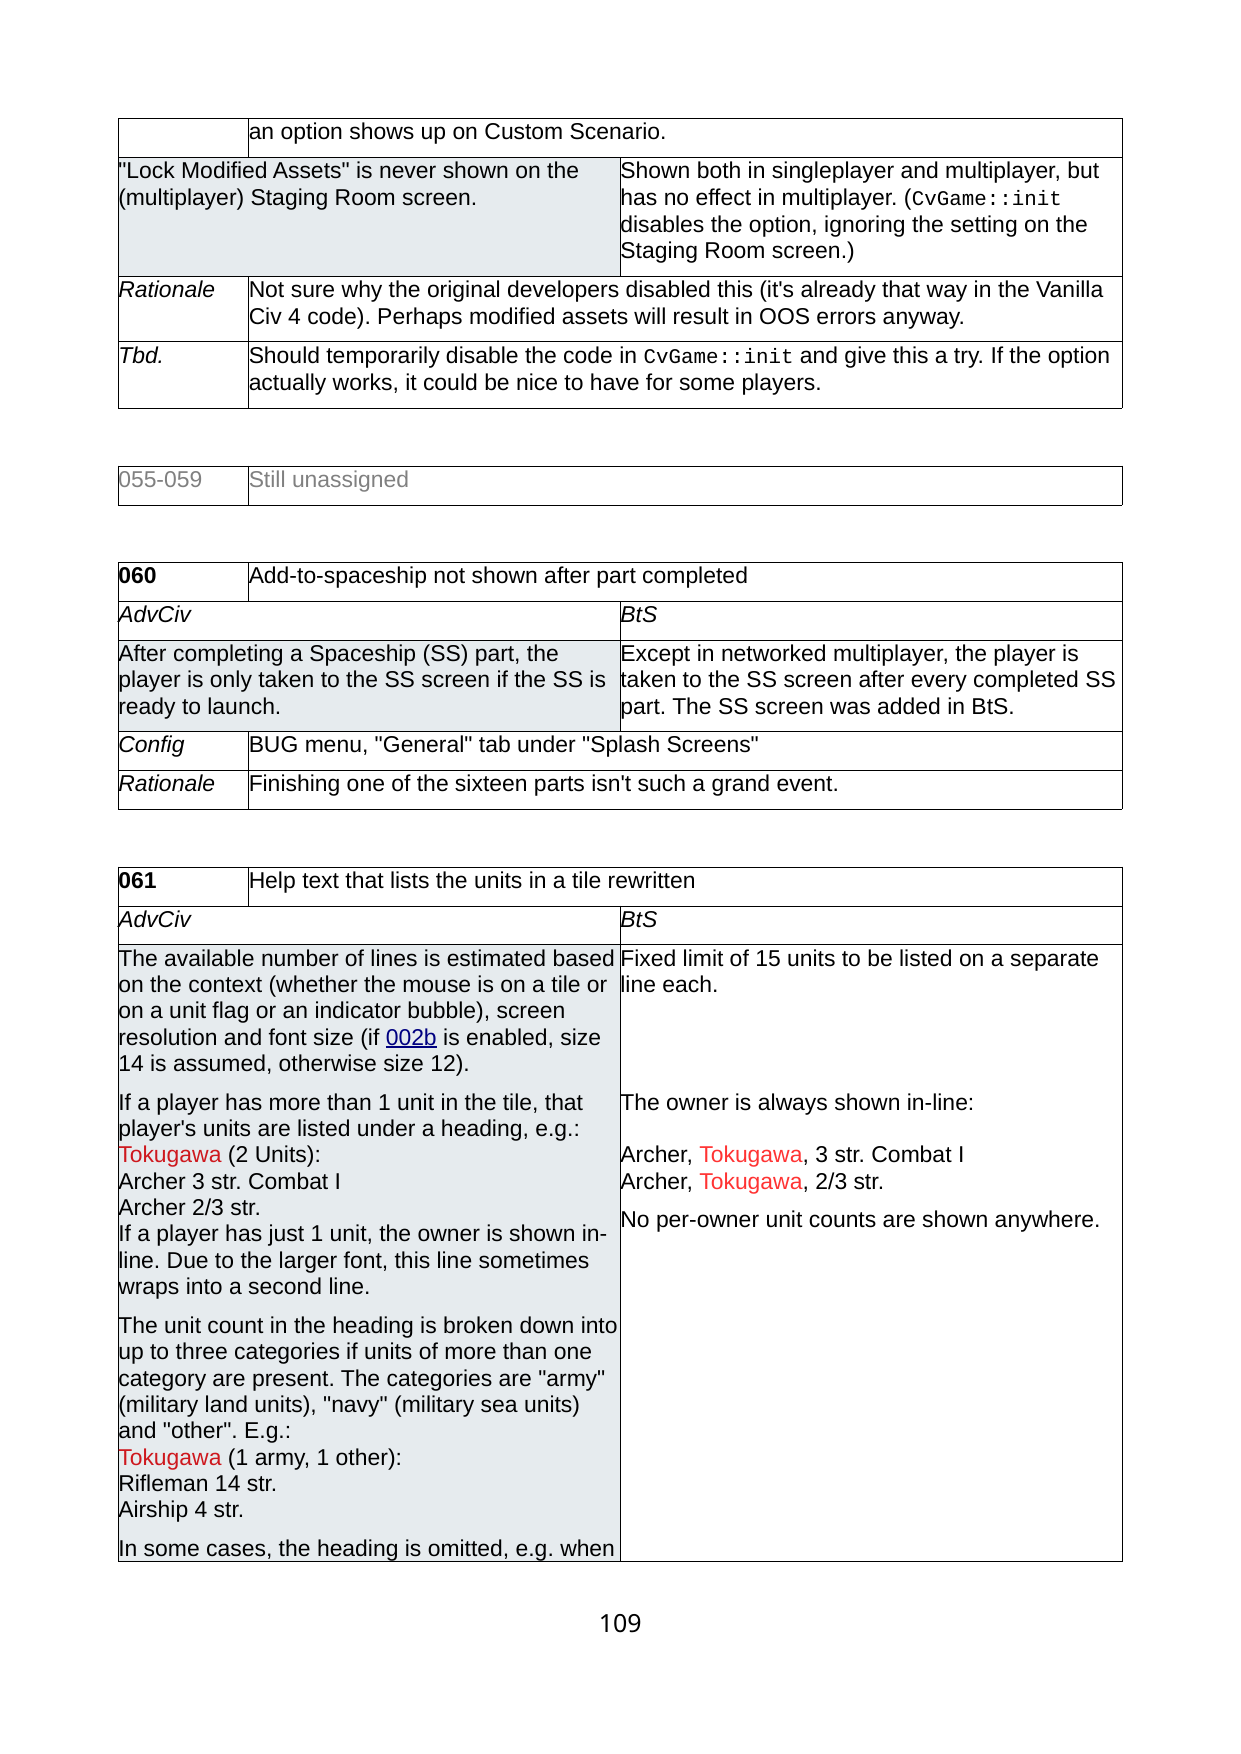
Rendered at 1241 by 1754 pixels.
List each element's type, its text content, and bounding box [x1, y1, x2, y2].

table_cell AdvCiv [119, 907, 620, 944]
table_header Add-to-spaceship not shown after part completed [249, 563, 1122, 601]
table_header 055-059 [119, 467, 248, 504]
table_cell Rationale [119, 277, 248, 341]
table_header Still unassigned [249, 467, 1122, 504]
table_cell [119, 119, 248, 157]
table_cell Tbd. [119, 342, 248, 408]
table_cell Config [119, 732, 248, 770]
table_cell Finishing one of the sixteen parts isn't such a grand event. [249, 771, 1122, 809]
table_cell Rationale [119, 771, 248, 809]
table_cell Should temporarily disable the code in CvGame::init and give this a try. If the option actually works, it could be nice to have for some players. [249, 342, 1122, 408]
table_cell an option shows up on Custom Scenario. [249, 119, 1122, 157]
table_cell "Lock Modified Assets" is never shown on the (multiplayer) Staging Room screen. [119, 158, 620, 276]
table_header 061 [119, 868, 248, 906]
table_cell BUG menu, "General" tab under "Splash Screens" [249, 732, 1122, 770]
table_cell BtS [621, 907, 1122, 944]
table_cell AdvCiv [119, 602, 620, 640]
table_cell Fixed limit of 15 units to be listed on a separate line each. The owner is always shown in-line: Archer, Tokugawa, 3 str. Combat I Archer, Tokugawa, 2/3 str. No per-owner unit counts are shown anywhere. [621, 945, 1122, 1561]
table_cell Not sure why the original developers disabled this (it's already that way in the Vanilla Civ 4 code). Perhaps modified assets will result in OOS errors anyway. [249, 277, 1122, 341]
table_cell The available number of lines is estimated based on the context (whether the mouse is on a tile or on a unit flag or an indicator bubble), screen resolution and font size (if 002b is enabled, size 14 is assumed, otherwise size 12). If a player has more than 1 unit in the tile, that player's units are listed under a heading, e.g.: Tokugawa (2 Units): Archer 3 str. Combat I Archer 2/3 str. If a player has just 1 unit, the owner is shown in-line. Due to the larger font, this line sometimes wraps into a second line. The unit count in the heading is broken down into up to three categories if units of more than one category are present. The categories are "army" (military land units), "navy" (military sea units) and "other". E.g.: Tokugawa (1 army, 1 other): Rifleman 14 str. Airship 4 str. In some cases, the heading is omitted, e.g. when [119, 945, 620, 1561]
table_header Help text that lists the units in a tile rewritten [249, 868, 1122, 906]
table_cell Shown both in singleplayer and multiplayer, but has no effect in multiplayer. (CvGame::init disables the option, ignoring the setting on the Staging Room screen.) [621, 158, 1122, 276]
table_cell After completing a Spaceship (SS) part, the player is only taken to the SS screen if the SS is ready to launch. [119, 641, 620, 731]
table_cell BtS [621, 602, 1122, 640]
table_header 060 [119, 563, 248, 601]
table_cell Except in networked multiplayer, the player is taken to the SS screen after every completed SS part. The SS screen was added in BtS. [621, 641, 1122, 731]
